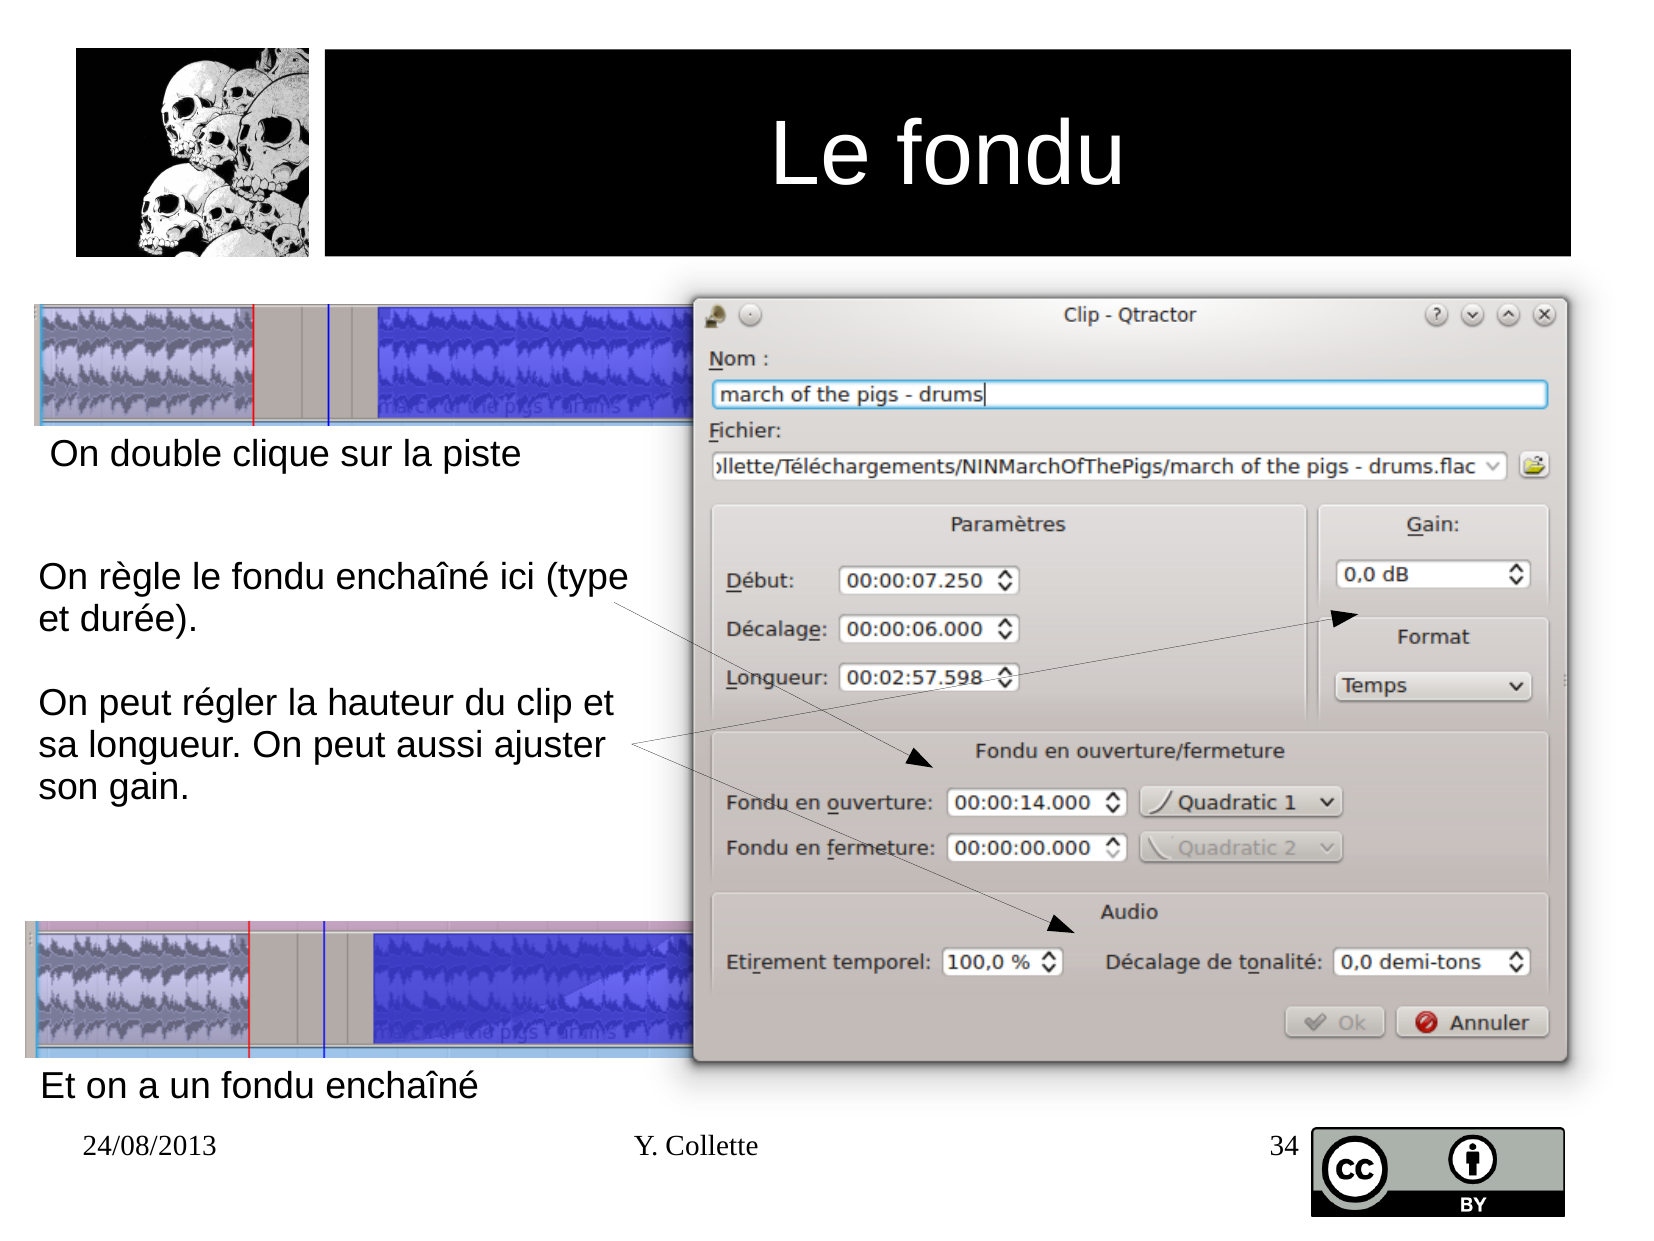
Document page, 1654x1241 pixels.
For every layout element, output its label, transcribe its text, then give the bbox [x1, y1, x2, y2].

text_box On double clique sur la piste [34, 425, 544, 483]
title Le fondu [324, 49, 1571, 257]
text_box Et on a un fondu enchaîné [25, 1057, 508, 1114]
picture [1311, 1127, 1565, 1217]
text_box On règle le fondu enchaîné ici (type et durée). On peut régler la hauteur du clip et sa longueur. On peut aussi ajuster son gain. [23, 548, 662, 815]
picture [25, 236, 1630, 1124]
picture [662, 628, 819, 738]
picture [76, 48, 309, 257]
